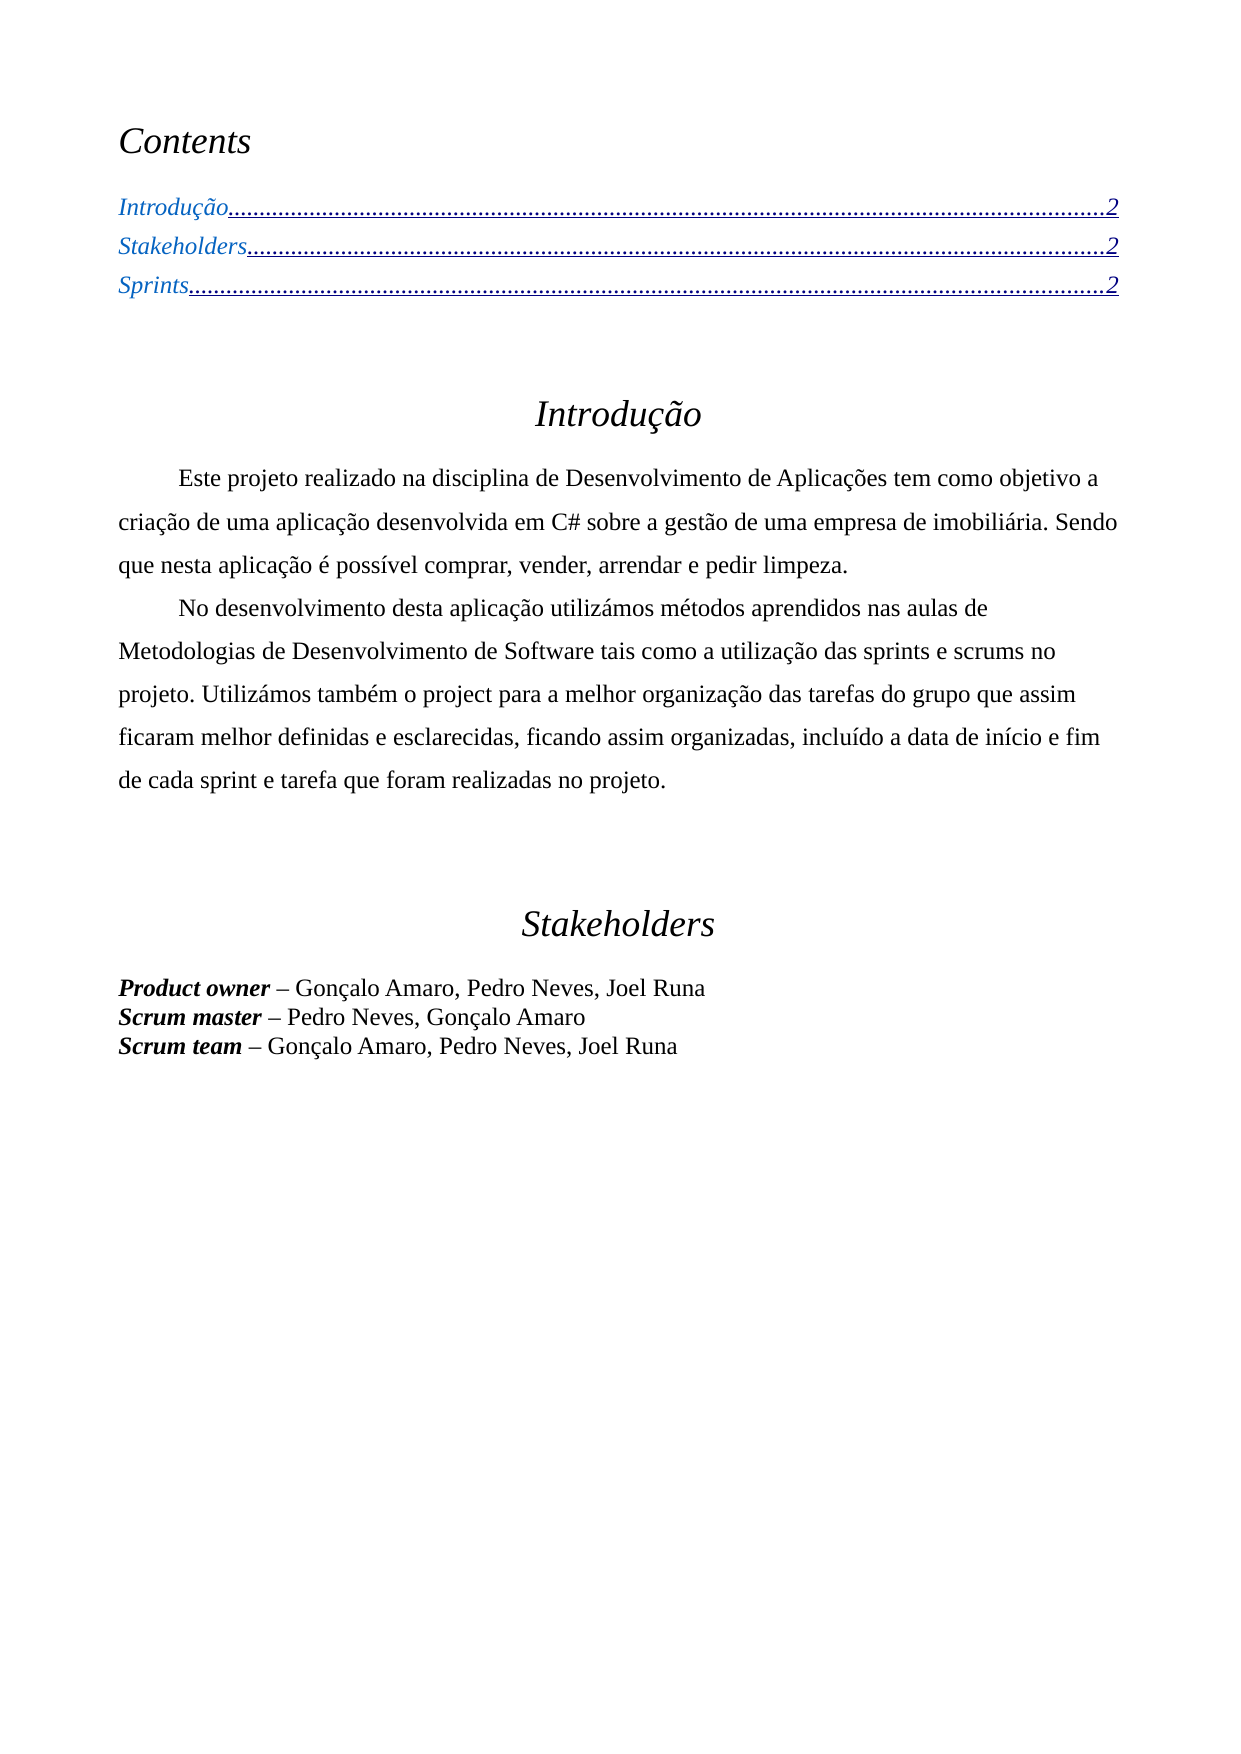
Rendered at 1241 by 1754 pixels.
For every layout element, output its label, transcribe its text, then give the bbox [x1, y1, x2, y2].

text Contents [118, 118, 1122, 161]
text No desenvolvimento desta aplicação utilizámos métodos aprendidos nas aulas de Metodologias de Desenvolvimento de Software tais como a utilização das sprints e scrums no projeto. Utilizámos também o project para a melhor organização das tarefas do grupo que assim ficaram melhor definidas e esclarecidas, ficando assim organizadas, incluído a data de início e fim de cada sprint e tarefa que foram realizadas no projeto. [118, 593, 1122, 794]
text Stakeholders [118, 902, 1122, 945]
text Scrum master – Pedro Neves, Gonçalo Amaro [118, 1002, 1122, 1031]
text Sprints 2 [118, 270, 1122, 299]
text Introdução [118, 392, 1122, 435]
text Introdução 2 [118, 192, 1122, 220]
text Stakeholders 2 [118, 231, 1122, 259]
text Scrum team – Gonçalo Amaro, Pedro Neves, Joel Runa [118, 1031, 1122, 1060]
text Product owner – Gonçalo Amaro, Pedro Neves, Joel Runa [118, 973, 1122, 1002]
text Este projeto realizado na disciplina de Desenvolvimento de Aplicações tem como objetivo a criação de uma aplicação desenvolvida em C# sobre a gestão de uma empresa de imobiliária. Sendo que nesta aplicação é possível comprar, vender, arrendar e pedir limpeza. [118, 463, 1122, 578]
